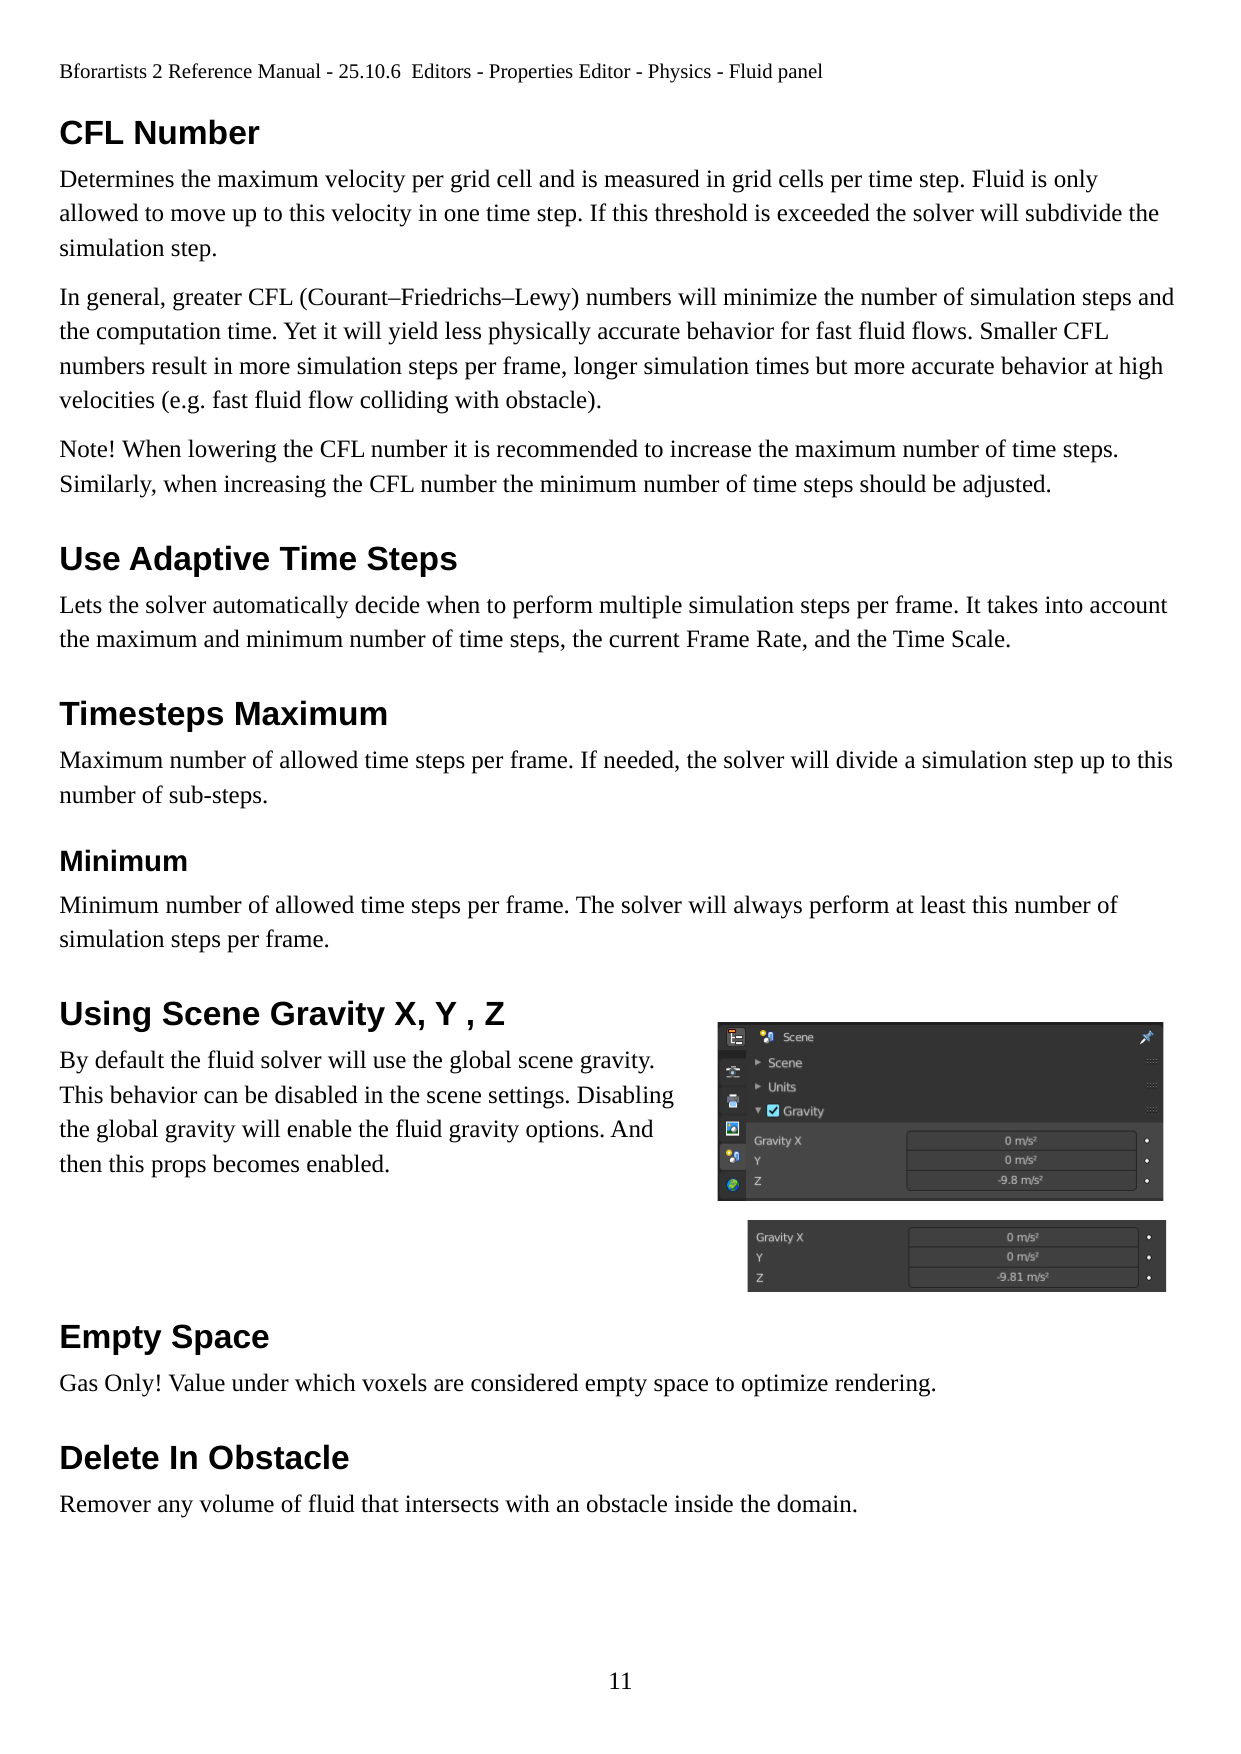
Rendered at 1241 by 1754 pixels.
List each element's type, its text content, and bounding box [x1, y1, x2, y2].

subtitle Delete In Obstacle [59, 1438, 1181, 1476]
subtitle Using Scene Gravity X, Y , Z [59, 994, 1181, 1033]
text Lets the solver automatically decide when to perform multiple simulation steps per frame. It takes into account the maximum and minimum number of time steps, the current Frame Rate, and the Time Scale. [59, 590, 1181, 653]
subtitle Minimum [59, 843, 1181, 877]
text Note! When lowering the CFL number it is recommended to increase the maximum number of time steps. Similarly, when increasing the CFL number the minimum number of time steps should be adjusted. [59, 434, 1181, 497]
text In general, greater CFL (Courant–Friedrichs–Lewy) numbers will minimize the number of simulation steps and the computation time. Yet it will yield less physically accurate behavior for fast fluid flows. Smaller CFL numbers result in more simulation steps per frame, longer simulation times but more accurate behavior at high velocities (e.g. fast fluid flow colliding with obstacle). [59, 282, 1181, 414]
subtitle Use Adaptive Time Steps [59, 539, 1181, 577]
picture [747, 1220, 1167, 1292]
subtitle Timesteps Maximum [59, 694, 1181, 733]
text Determines the maximum velocity per grid cell and is measured in grid cells per time step. Fluid is only allowed to move up to this velocity in one time step. If this threshold is exceeded the solver will subdivide the simulation step. [59, 164, 1181, 261]
picture [717, 1022, 1164, 1201]
text Maximum number of allowed time steps per frame. If needed, the solver will divide a simulation step up to this number of sub-steps. [59, 745, 1181, 808]
text By default the fluid solver will use the global scene gravity. This behavior can be disabled in the scene settings. Disabling the global gravity will enable the fluid gravity options. And then this props becomes enabled. [59, 1045, 717, 1177]
text Remover any volume of fluid that intersects with an obstacle inside the domain. [59, 1489, 1181, 1518]
subtitle Empty Space [59, 1317, 1181, 1355]
subtitle CFL Number [59, 113, 1181, 151]
text Minimum number of allowed time steps per frame. The solver will always perform at least this number of simulation steps per frame. [59, 890, 1181, 953]
text Gas Only! Value under which voxels are considered empty space to optimize rendering. [59, 1368, 1181, 1397]
